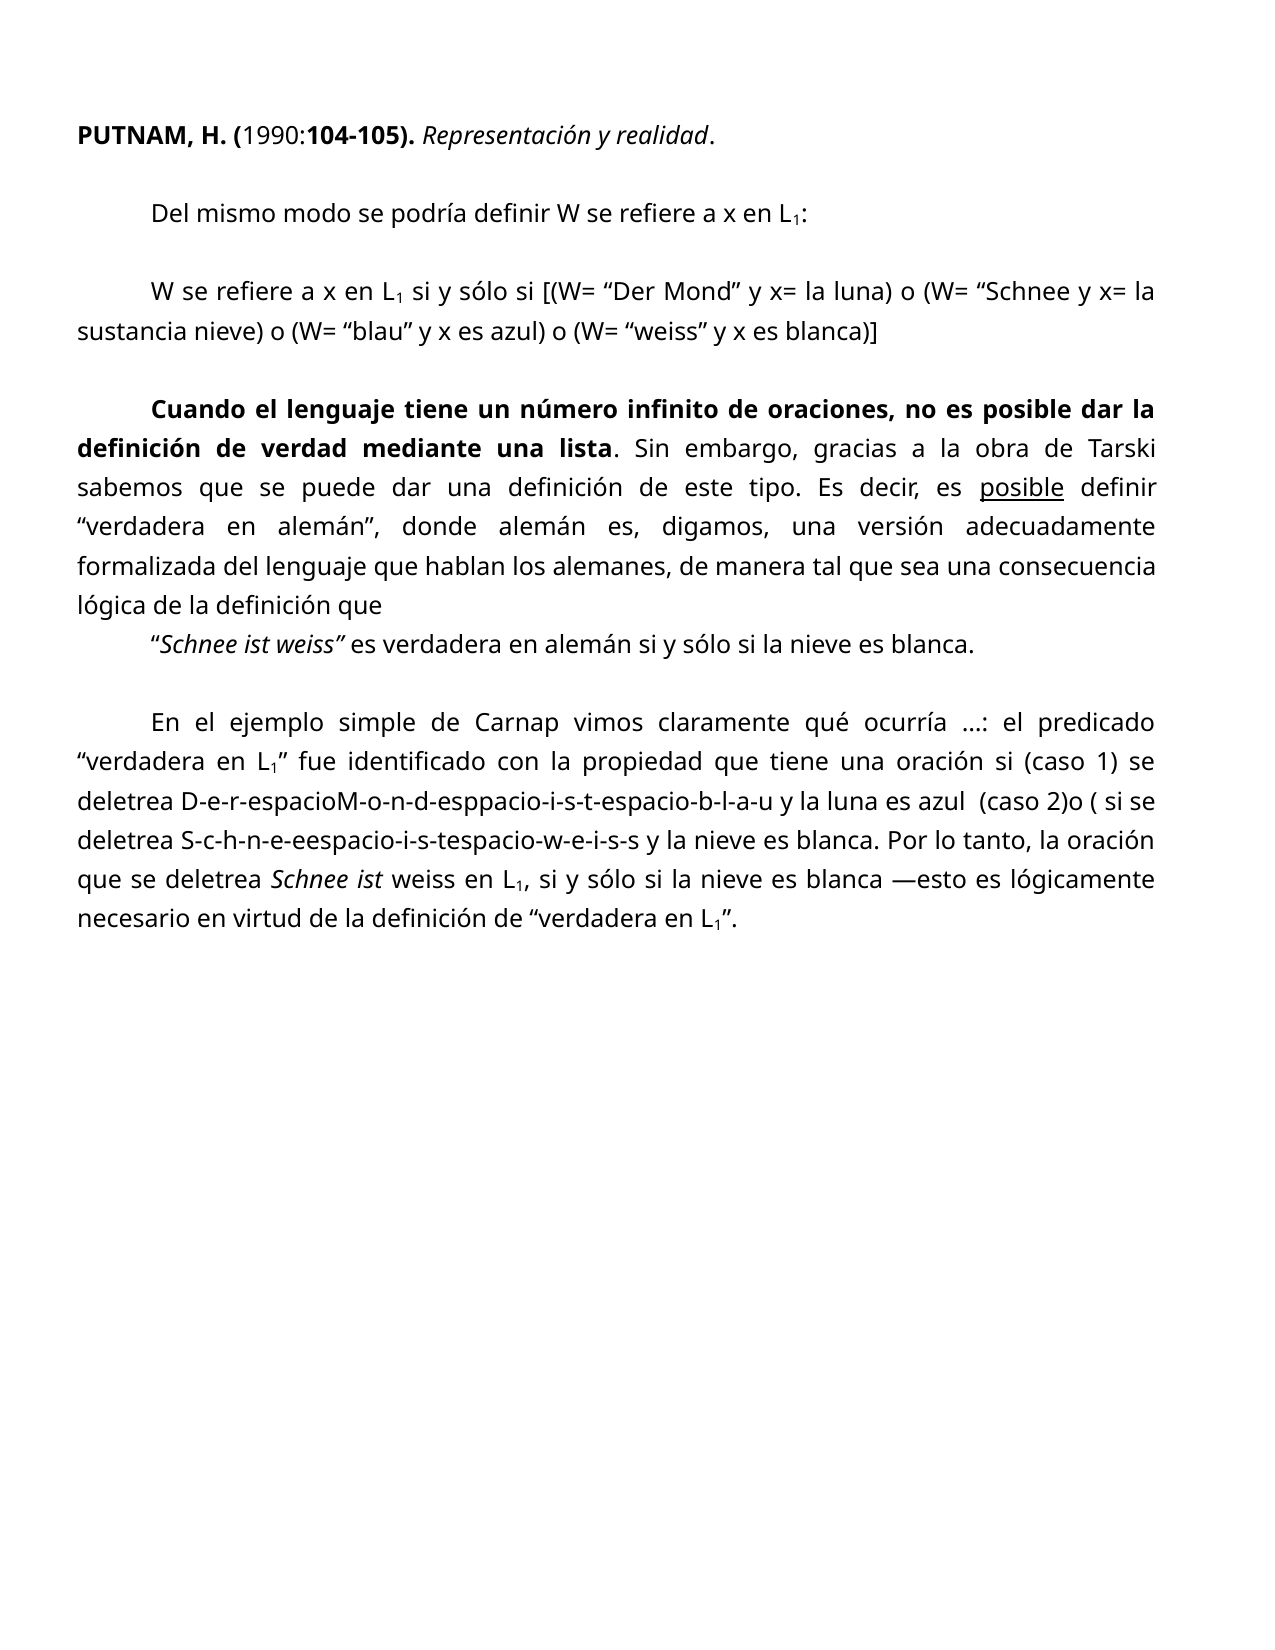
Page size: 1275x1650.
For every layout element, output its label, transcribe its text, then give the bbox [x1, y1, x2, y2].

text Del mismo modo se podría definir W se refiere a x en L1: [77, 196, 1157, 230]
text PUTNAM, H. (1990:104-105). Representación y realidad. [77, 117, 1157, 151]
text “Schnee ist weiss” es verdadera en alemán si y sólo si la nieve es blanca. [77, 626, 1157, 661]
text W se refiere a x en L1 si y sólo si [(W= “Der Mond” y x= la luna) o (W= “Schnee y x= la sustancia nieve) o (W= “blau” y x es azul) o (W= “weiss” y x es blanca)] [77, 274, 1157, 347]
text En el ejemplo simple de Carnap vimos claramente qué ocurría …: el predicado “verdadera en L1” fue identificado con la propiedad que tiene una oración si (caso 1) se deletrea D-e-r-espacioM-o-n-d-esppacio-i-s-t-espacio-b-l-a-u y la luna es azul (caso 2)o ( si se deletrea S-c-h-n-e-eespacio-i-s-tespacio-w-e-i-s-s y la nieve es blanca. Por lo tanto, la oración que se deletrea Schnee ist weiss en L1, si y sólo si la nieve es blanca —esto es lógicamente necesario en virtud de la definición de “verdadera en L1”. [77, 705, 1157, 935]
text Cuando el lenguaje tiene un número infinito de oraciones, no es posible dar la definición de verdad mediante una lista. Sin embargo, gracias a la obra de Tarski sabemos que se puede dar una definición de este tipo. Es decir, es posible definir “verdadera en alemán”, donde alemán es, digamos, una versión adecuadamente formalizada del lenguaje que hablan los alemanes, de manera tal que sea una consecuencia lógica de la definición que [77, 391, 1157, 621]
